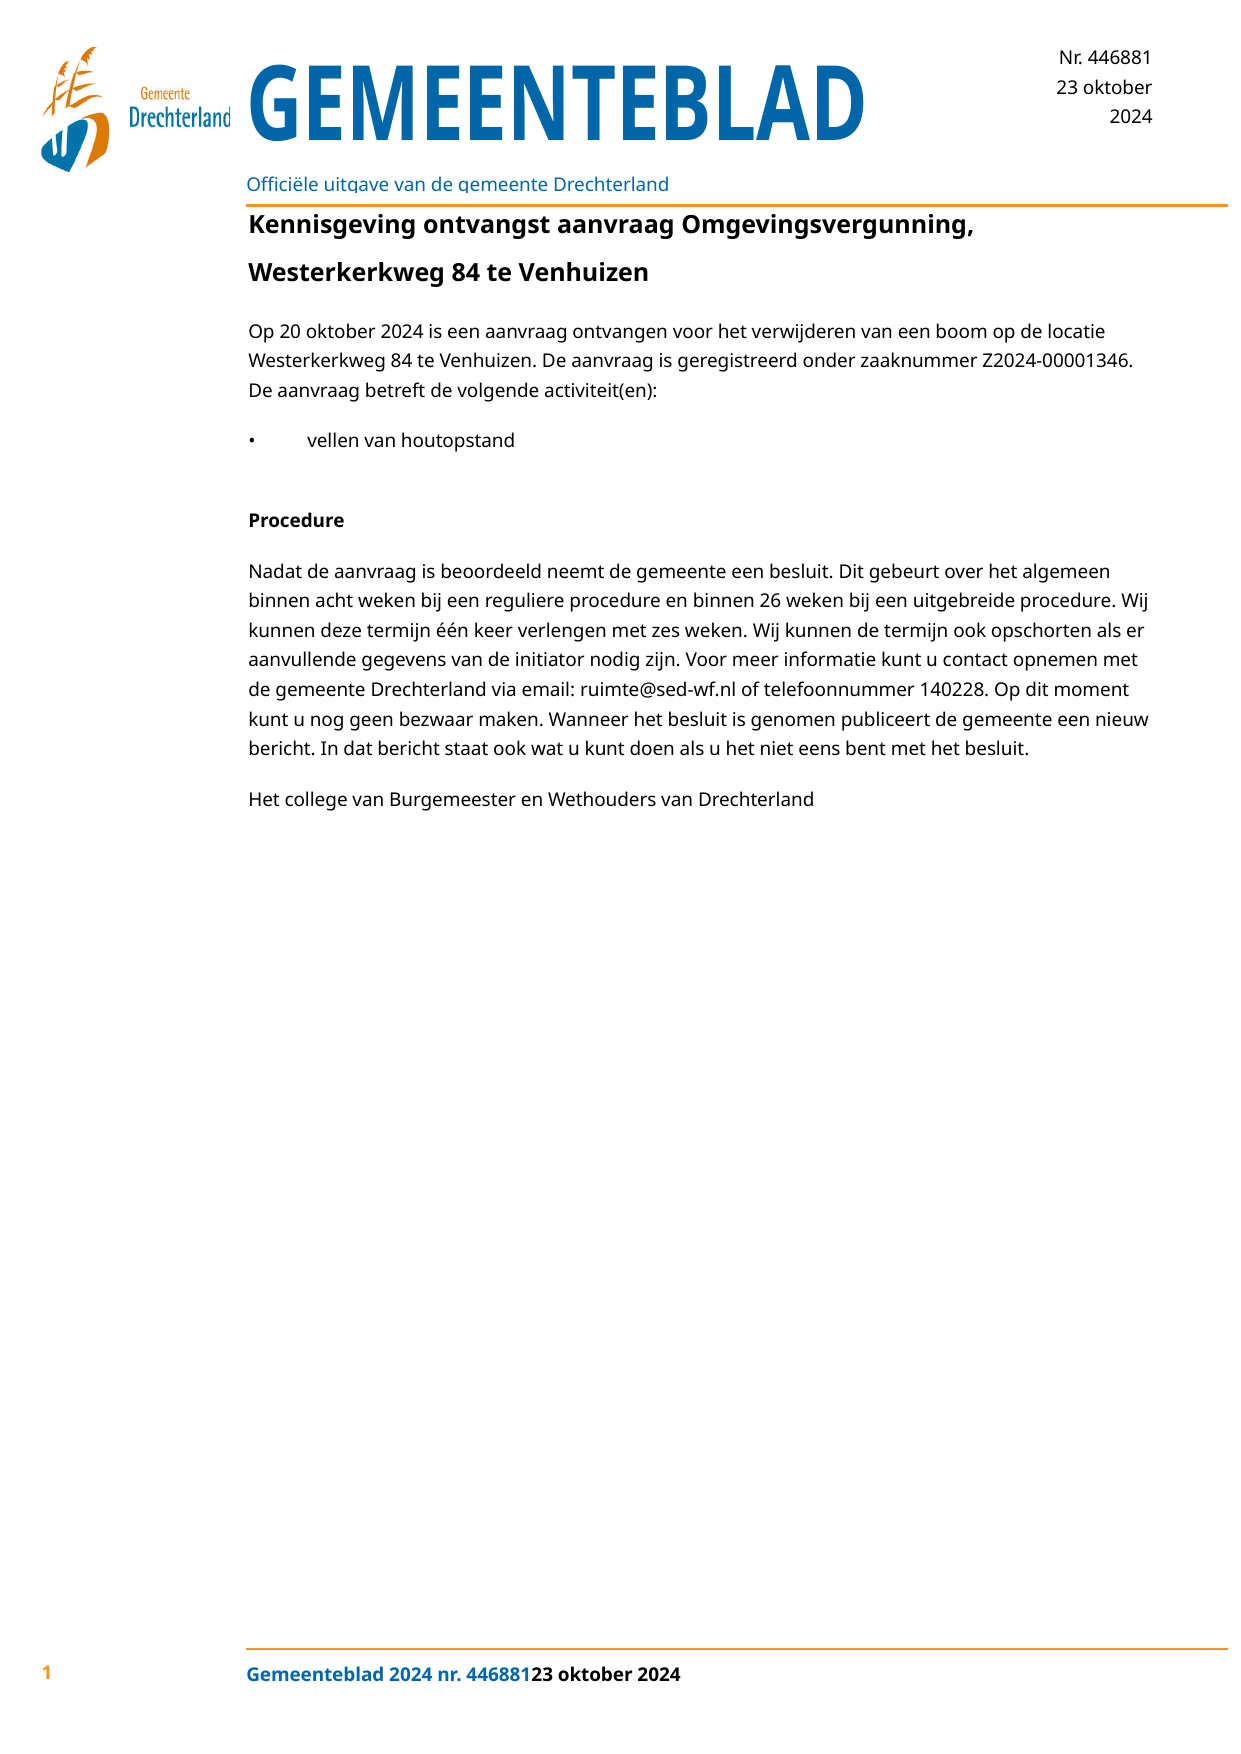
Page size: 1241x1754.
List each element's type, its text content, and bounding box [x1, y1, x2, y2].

picture [226, 115, 231, 124]
text Kennisgeving ontvangst aanvraag Omgevingsvergunning, Westerkerkweg 84 te Venhuizen [248, 207, 1152, 288]
text Het college van Burgemeester en Wethouders van Drechterland [248, 786, 1152, 812]
picture [41, 47, 231, 172]
text Procedure [248, 507, 1152, 533]
text Op 20 oktober 2024 is een aanvraag ontvangen voor het verwijderen van een boom op de locatie Westerkerkweg 84 te Venhuizen. De aanvraag is geregistreerd onder zaaknummer Z2024-00001346. De aanvraag betreft de volgende activiteit(en): [248, 318, 1152, 403]
picture [41, 158, 64, 172]
text Nadat de aanvraag is beoordeeld neemt de gemeente een besluit. Dit gebeurt over het algemeen binnen acht weken bij een reguliere procedure en binnen 26 weken bij een uitgebreide procedure. Wij kunnen deze termijn één keer verlengen met zes weken. Wij kunnen de termijn ook opschorten als er aanvullende gegevens van de initiator nodig zijn. Voor meer informatie kunt u contact opnemen met de gemeente Drechterland via email: ruimte@sed-wf.nl of telefoonnummer 140228. Op dit moment kunt u nog geen bezwaar maken. Wanneer het besluit is genomen publiceert de gemeente een nieuw bericht. In dat bericht staat ook wat u kunt doen als u het niet eens bent met het besluit. [248, 558, 1152, 761]
list vellen van houtopstand [248, 427, 1152, 453]
